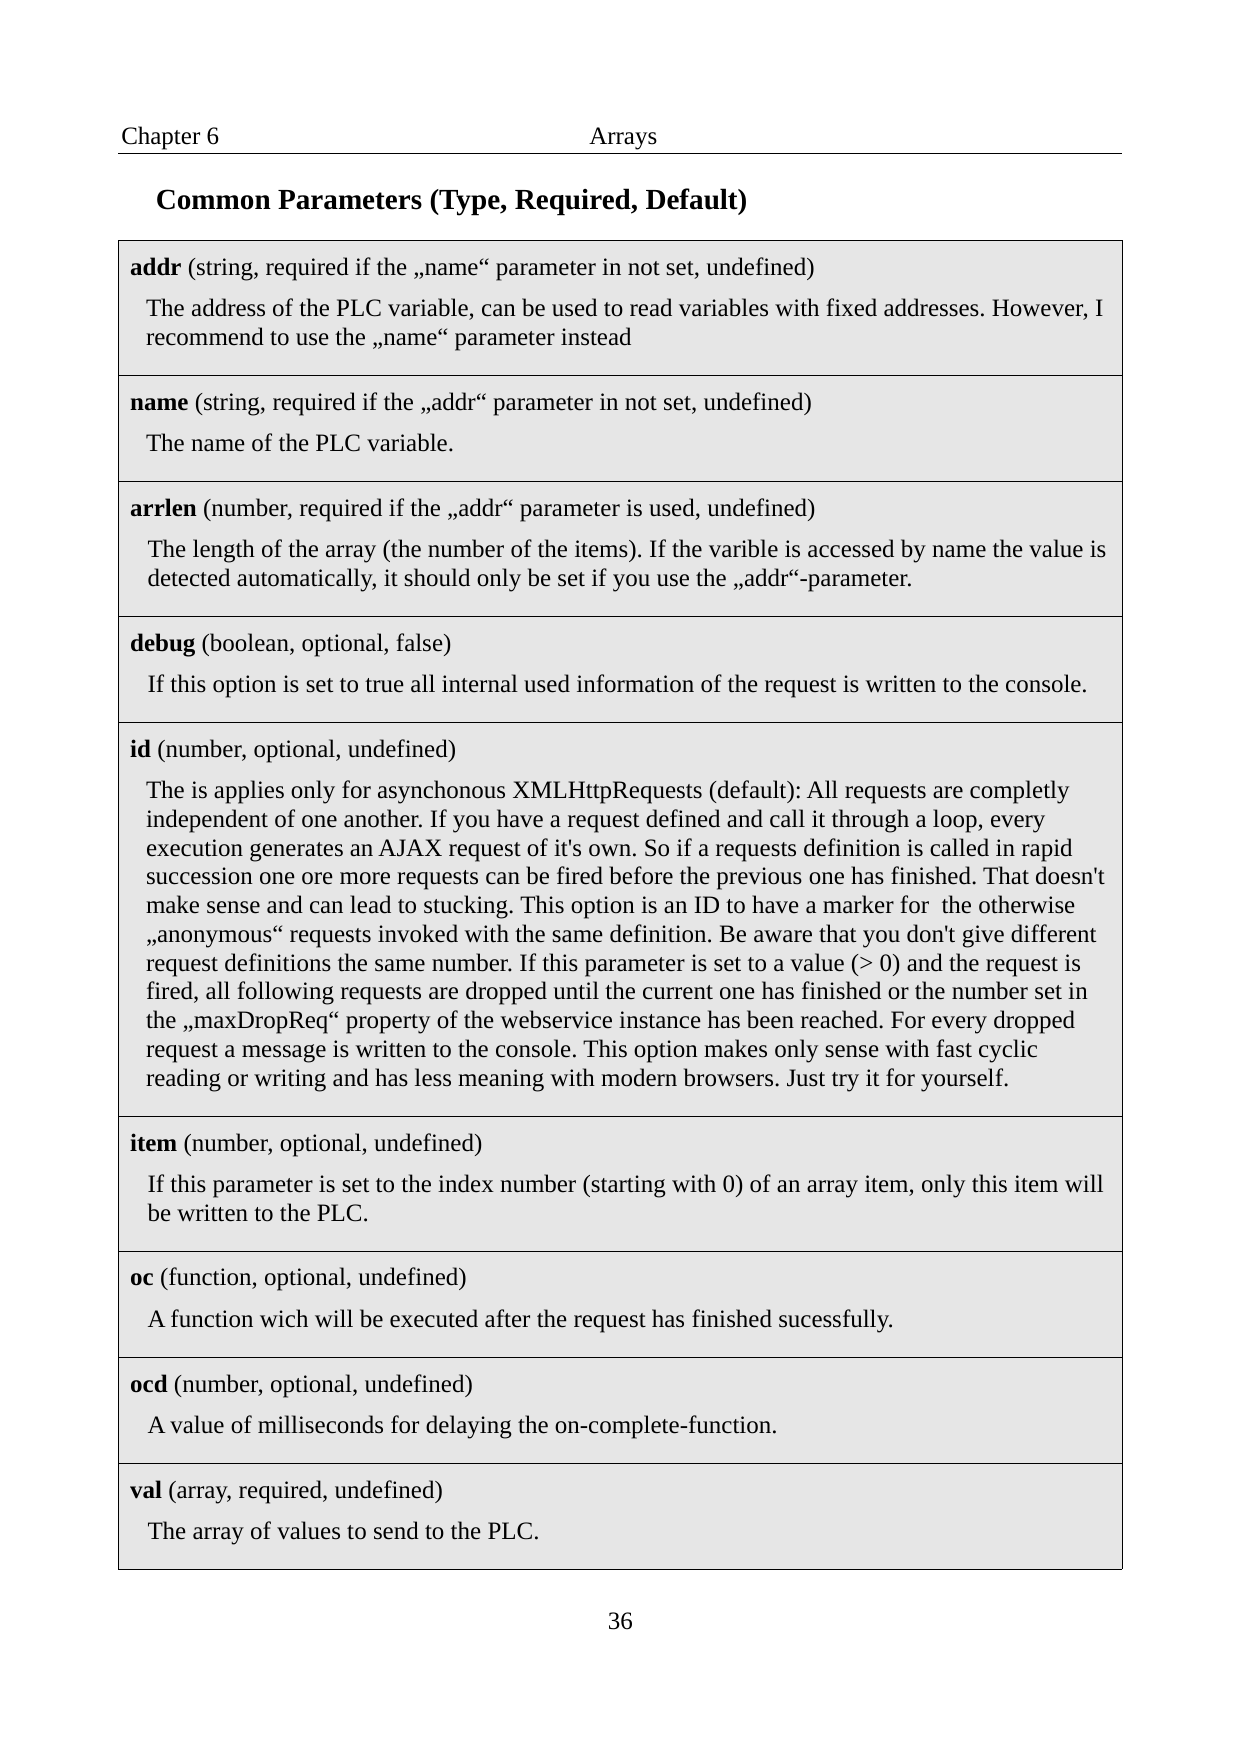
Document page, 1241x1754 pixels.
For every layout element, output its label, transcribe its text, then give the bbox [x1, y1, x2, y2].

table_cell oc (function, optional, undefined) A function wich will be executed after the request has finished sucessfully. [119, 1252, 1122, 1357]
table_cell ocd (number, optional, undefined) A value of milliseconds for delaying the on-complete-function. [119, 1358, 1122, 1463]
table_header addr (string, required if the „name“ parameter in not set, undefined) The address of the PLC variable, can be used to read variables with fixed addresses. However, I recommend to use the „name“ parameter instead [119, 241, 1122, 375]
table_cell id (number, optional, undefined) The is applies only for asynchonous XMLHttpRequests (default): All requests are completly independent of one another. If you have a request defined and call it through a loop, every execution generates an AJAX request of it's own. So if a requests definition is called in rapid succession one ore more requests can be fired before the previous one has finished. That doesn't make sense and can lead to stucking. This option is an ID to have a marker for the otherwise „anonymous“ requests invoked with the same definition. Be aware that you don't give different request definitions the same number. If this parameter is set to a value (> 0) and the request is fired, all following requests are dropped until the current one has finished or the number set in the „maxDropReq“ property of the webservice instance has been reached. For every dropped request a message is written to the console. This option makes only sense with fast cyclic reading or writing and has less meaning with modern browsers. Just try it for yourself. [119, 723, 1122, 1116]
table_cell name (string, required if the „addr“ parameter in not set, undefined) The name of the PLC variable. [119, 376, 1122, 481]
table_cell val (array, required, undefined) The array of values to send to the PLC. [119, 1464, 1122, 1569]
table_cell debug (boolean, optional, false) If this option is set to true all internal used information of the request is written to the console. [119, 617, 1122, 722]
table_cell item (number, optional, undefined) If this parameter is set to the index number (starting with 0) of an array item, only this item will be written to the PLC. [119, 1117, 1122, 1251]
table_cell arrlen (number, required if the „addr“ parameter is used, undefined) The length of the array (the number of the items). If the varible is accessed by name the value is detected automatically, it should only be set if you use the „addr“-parameter. [119, 482, 1122, 616]
subtitle Common Parameters (Type, Required, Default) [156, 182, 1122, 216]
